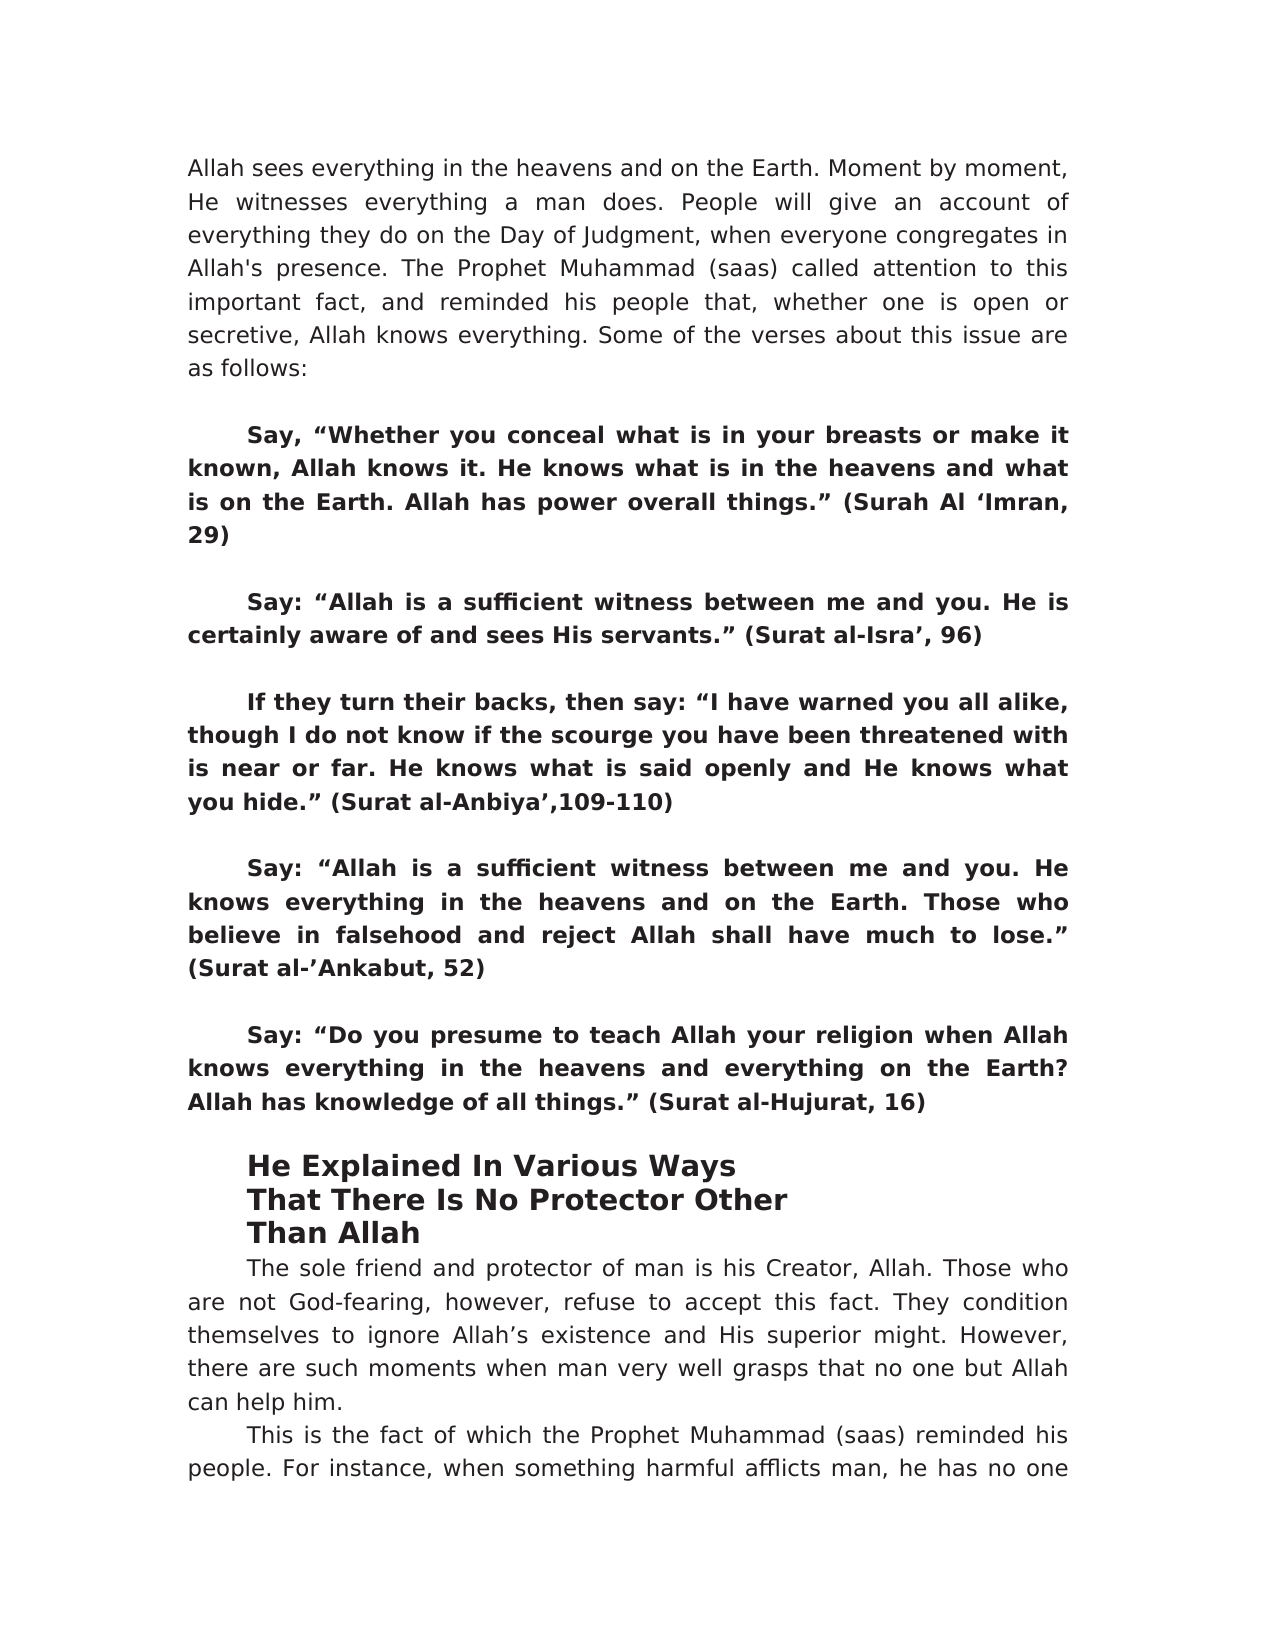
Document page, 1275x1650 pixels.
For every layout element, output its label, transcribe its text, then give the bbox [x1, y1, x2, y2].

text Say, “Whether you conceal what is in your breasts or make it known, Allah knows it. He knows what is in the heavens and what is on the Earth. Allah has power overall things.” (Surah Al ‘Imran, 29) [187, 417, 1070, 550]
text If they turn their backs, then say: “I have warned you all alike, though I do not know if the scourge you have been threatened with is near or far. He knows what is said openly and He knows what you hide.” (Surat al-Anbiya’,109-110) [187, 683, 1070, 817]
text The sole friend and protector of man is his Creator, Allah. Those who are not God-fearing, however, refuse to accept this fact. They condition themselves to ignore Allah’s existence and His superior might. However, there are such moments when man very well grasps that no one but Allah can help him. [187, 1250, 1070, 1417]
text This is the fact of which the Prophet Muhammad (saas) reminded his people. For instance, when something harmful afflicts man, he has no one [187, 1417, 1070, 1483]
text Say: “Do you presume to teach Allah your religion when Allah knows everything in the heavens and everything on the Earth? Allah has knowledge of all things.” (Surat al-Hujurat, 16) [187, 1017, 1070, 1117]
text Say: “Allah is a sufficient witness between me and you. He knows everything in the heavens and on the Earth. Those who believe in falsehood and reject Allah shall have much to lose.” (Surat al-’Ankabut, 52) [187, 850, 1070, 983]
text He Explained In Various Ways [187, 1150, 1070, 1183]
text Say: “Allah is a sufficient witness between me and you. He is certainly aware of and sees His servants.” (Surat al-Isra’, 96) [187, 583, 1070, 650]
text That There Is No Protector Other [187, 1183, 1070, 1217]
text Than Allah [187, 1217, 1070, 1250]
text Allah sees everything in the heavens and on the Earth. Moment by moment, He witnesses everything a man does. People will give an account of everything they do on the Day of Judgment, when everyone congregates in Allah's presence. The Prophet Muhammad (saas) called attention to this important fact, and reminded his people that, whether one is open or secretive, Allah knows everything. Some of the verses about this issue are as follows: [187, 150, 1070, 383]
